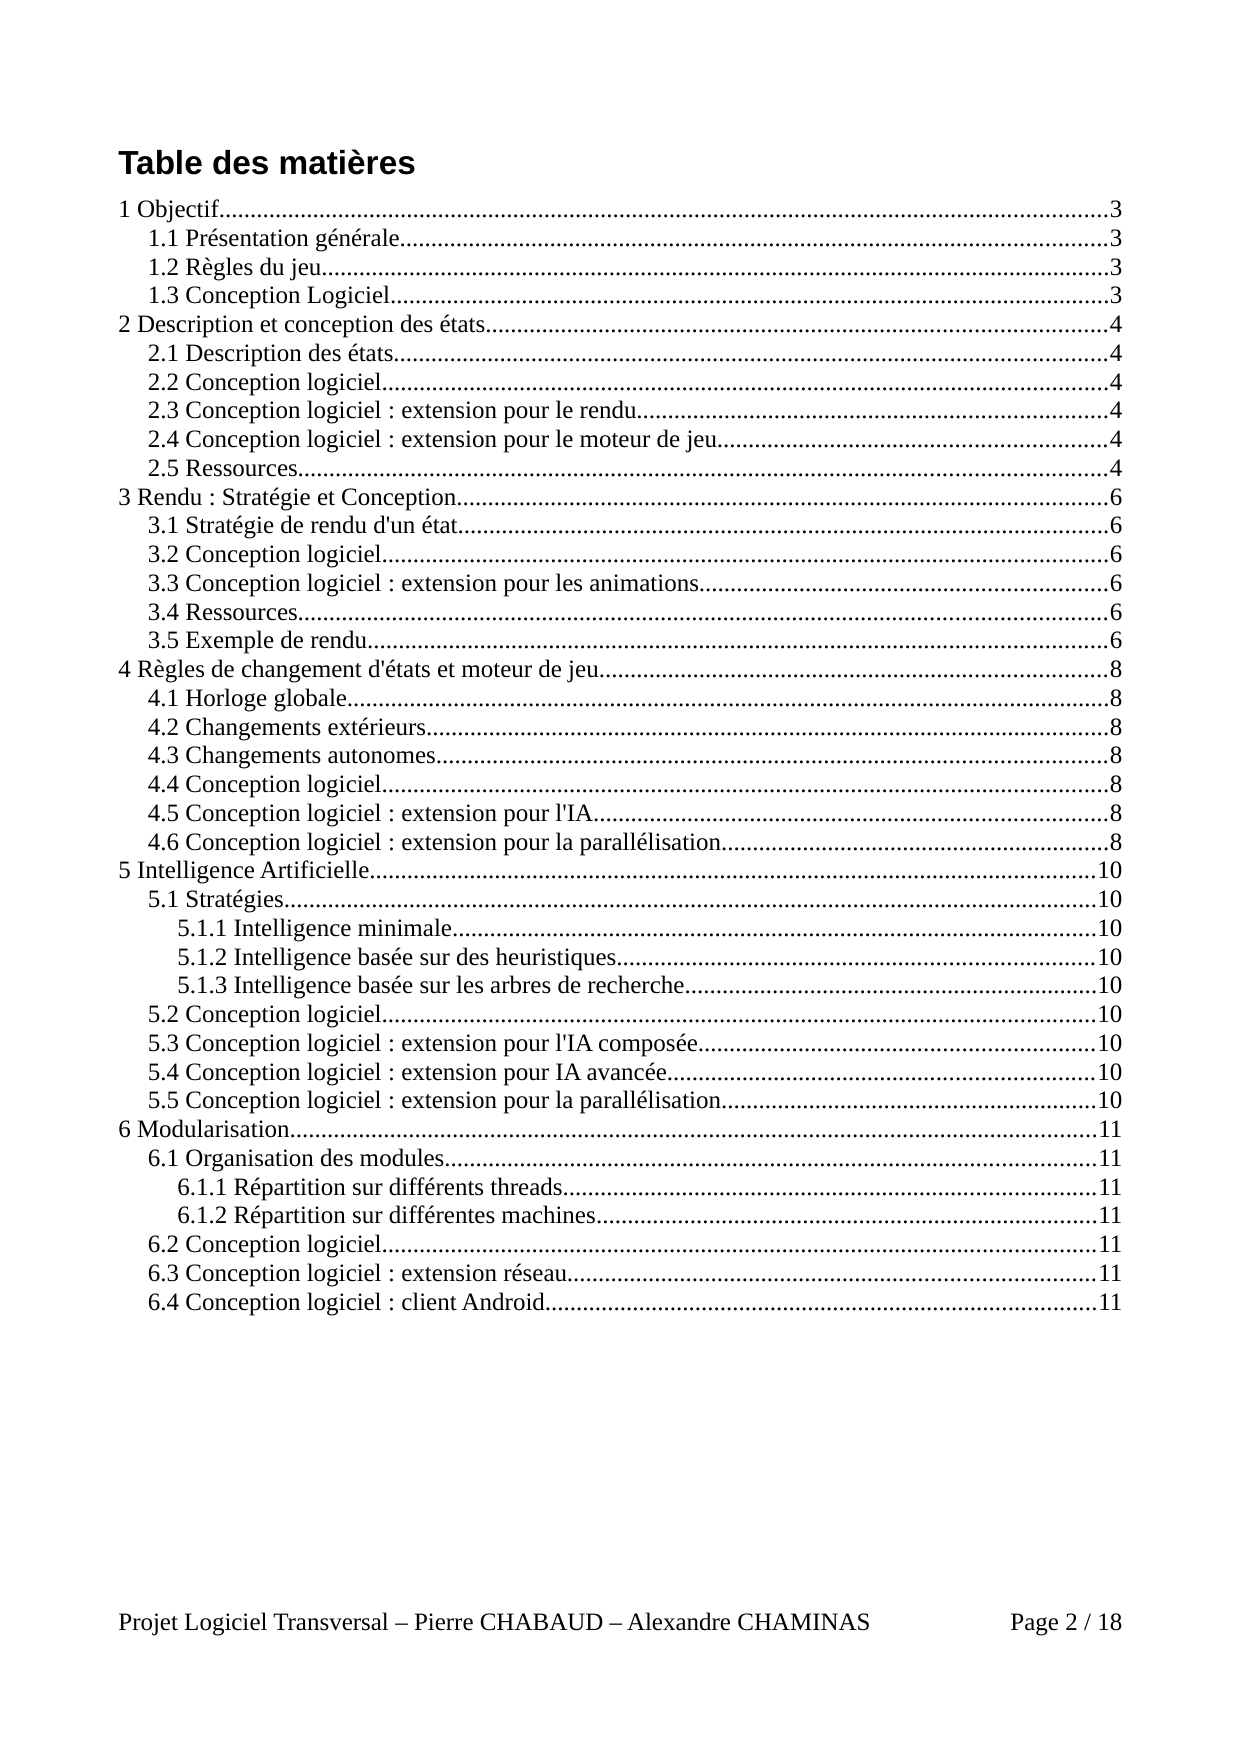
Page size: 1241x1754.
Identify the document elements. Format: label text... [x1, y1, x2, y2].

text 5.1 Stratégies 10 [148, 884, 1122, 913]
text 6.3 Conception logiciel : extension réseau 11 [148, 1258, 1122, 1287]
text 3 Rendu : Stratégie et Conception 6 [118, 482, 1122, 510]
text 6.2 Conception logiciel 11 [148, 1229, 1122, 1258]
text 3.1 Stratégie de rendu d'un état 6 [148, 510, 1122, 539]
subtitle Table des matières [118, 143, 1122, 182]
text 3.3 Conception logiciel : extension pour les animations 6 [148, 568, 1122, 597]
text 3.4 Ressources 6 [148, 597, 1122, 625]
text 5.4 Conception logiciel : extension pour IA avancée 10 [148, 1057, 1122, 1085]
text 6 Modularisation 11 [118, 1114, 1122, 1143]
text 4.2 Changements extérieurs 8 [148, 712, 1122, 740]
text 2.4 Conception logiciel : extension pour le moteur de jeu 4 [148, 424, 1122, 453]
text 2.2 Conception logiciel 4 [148, 367, 1122, 395]
text 5.3 Conception logiciel : extension pour l'IA composée 10 [148, 1028, 1122, 1057]
text 4.3 Changements autonomes 8 [148, 740, 1122, 769]
text 4.1 Horloge globale 8 [148, 683, 1122, 712]
text 3.2 Conception logiciel 6 [148, 539, 1122, 568]
text 1.3 Conception Logiciel 3 [148, 280, 1122, 309]
text 4 Règles de changement d'états et moteur de jeu 8 [118, 654, 1122, 683]
text 4.6 Conception logiciel : extension pour la parallélisation 8 [148, 827, 1122, 855]
text 1.2 Règles du jeu 3 [148, 252, 1122, 280]
text 2.1 Description des états 4 [148, 338, 1122, 367]
text 5.1.2 Intelligence basée sur des heuristiques 10 [177, 942, 1122, 970]
text 2.5 Ressources 4 [148, 453, 1122, 482]
text 6.1 Organisation des modules 11 [148, 1143, 1122, 1172]
text 5.5 Conception logiciel : extension pour la parallélisation 10 [148, 1085, 1122, 1114]
text 6.4 Conception logiciel : client Android 11 [148, 1287, 1122, 1315]
text 4.5 Conception logiciel : extension pour l'IA 8 [148, 798, 1122, 827]
text 3.5 Exemple de rendu 6 [148, 625, 1122, 654]
text 4.4 Conception logiciel 8 [148, 769, 1122, 798]
text 5 Intelligence Artificielle 10 [118, 855, 1122, 884]
text 5.1.3 Intelligence basée sur les arbres de recherche 10 [177, 970, 1122, 999]
text 5.1.1 Intelligence minimale 10 [177, 913, 1122, 942]
text 5.2 Conception logiciel 10 [148, 999, 1122, 1028]
text 2 Description et conception des états 4 [118, 309, 1122, 338]
text 2.3 Conception logiciel : extension pour le rendu 4 [148, 395, 1122, 424]
text 6.1.2 Répartition sur différentes machines 11 [177, 1200, 1122, 1229]
text 1.1 Présentation générale 3 [148, 223, 1122, 252]
text 1 Objectif 3 [118, 194, 1122, 223]
text 6.1.1 Répartition sur différents threads 11 [177, 1172, 1122, 1200]
